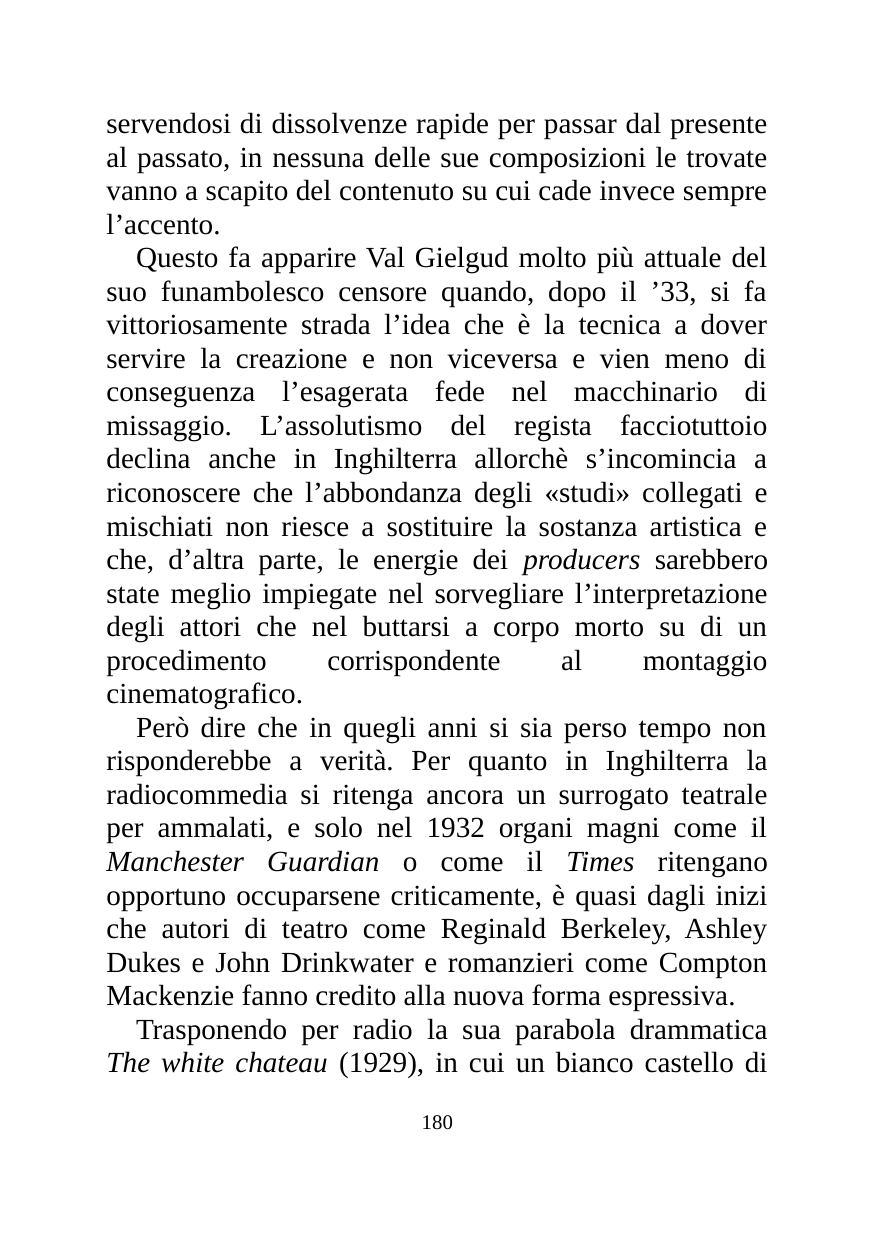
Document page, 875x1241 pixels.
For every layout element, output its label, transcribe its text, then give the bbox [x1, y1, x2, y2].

text Questo fa apparire Val Gielgud molto più attuale del suo funambolesco censore quando, dopo il ’33, si fa vittoriosamente strada l’idea che è la tecnica a dover servire la creazione e non viceversa e vien meno di conseguenza l’esagerata fede nel macchinario di missaggio. L’assolutismo del regista facciotuttoio declina anche in Inghilterra allorchè s’incomincia a riconoscere che l’abbondanza degli «studi» collegati e mischiati non riesce a sostituire la sostanza artistica e che, d’altra parte, le energie dei producers sarebbero state meglio impiegate nel sorvegliare l’interpretazione degli attori che nel buttarsi a corpo morto su di un procedimento corrispondente al montaggio cinematografico. [106, 240, 768, 710]
text servendosi di dissolvenze rapide per passar dal presente al passato, in nessuna delle sue composizioni le trovate vanno a scapito del contenuto su cui cade invece sempre l’accento. [106, 106, 768, 240]
text Però dire che in quegli anni si sia perso tempo non risponderebbe a verità. Per quanto in Inghilterra la radiocommedia si ritenga ancora un surrogato teatrale per ammalati, e solo nel 1932 organi magni come il Manchester Guardian o come il Times ritengano opportuno occuparsene criticamente, è quasi dagli inizi che autori di teatro come Reginald Berkeley, Ashley Dukes e John Drinkwater e romanzieri come Compton Mackenzie fanno credito alla nuova forma espressiva. [106, 710, 768, 1012]
text Trasponendo per radio la sua parabola drammatica The white chateau (1929), in cui un bianco castello di [106, 1012, 768, 1079]
